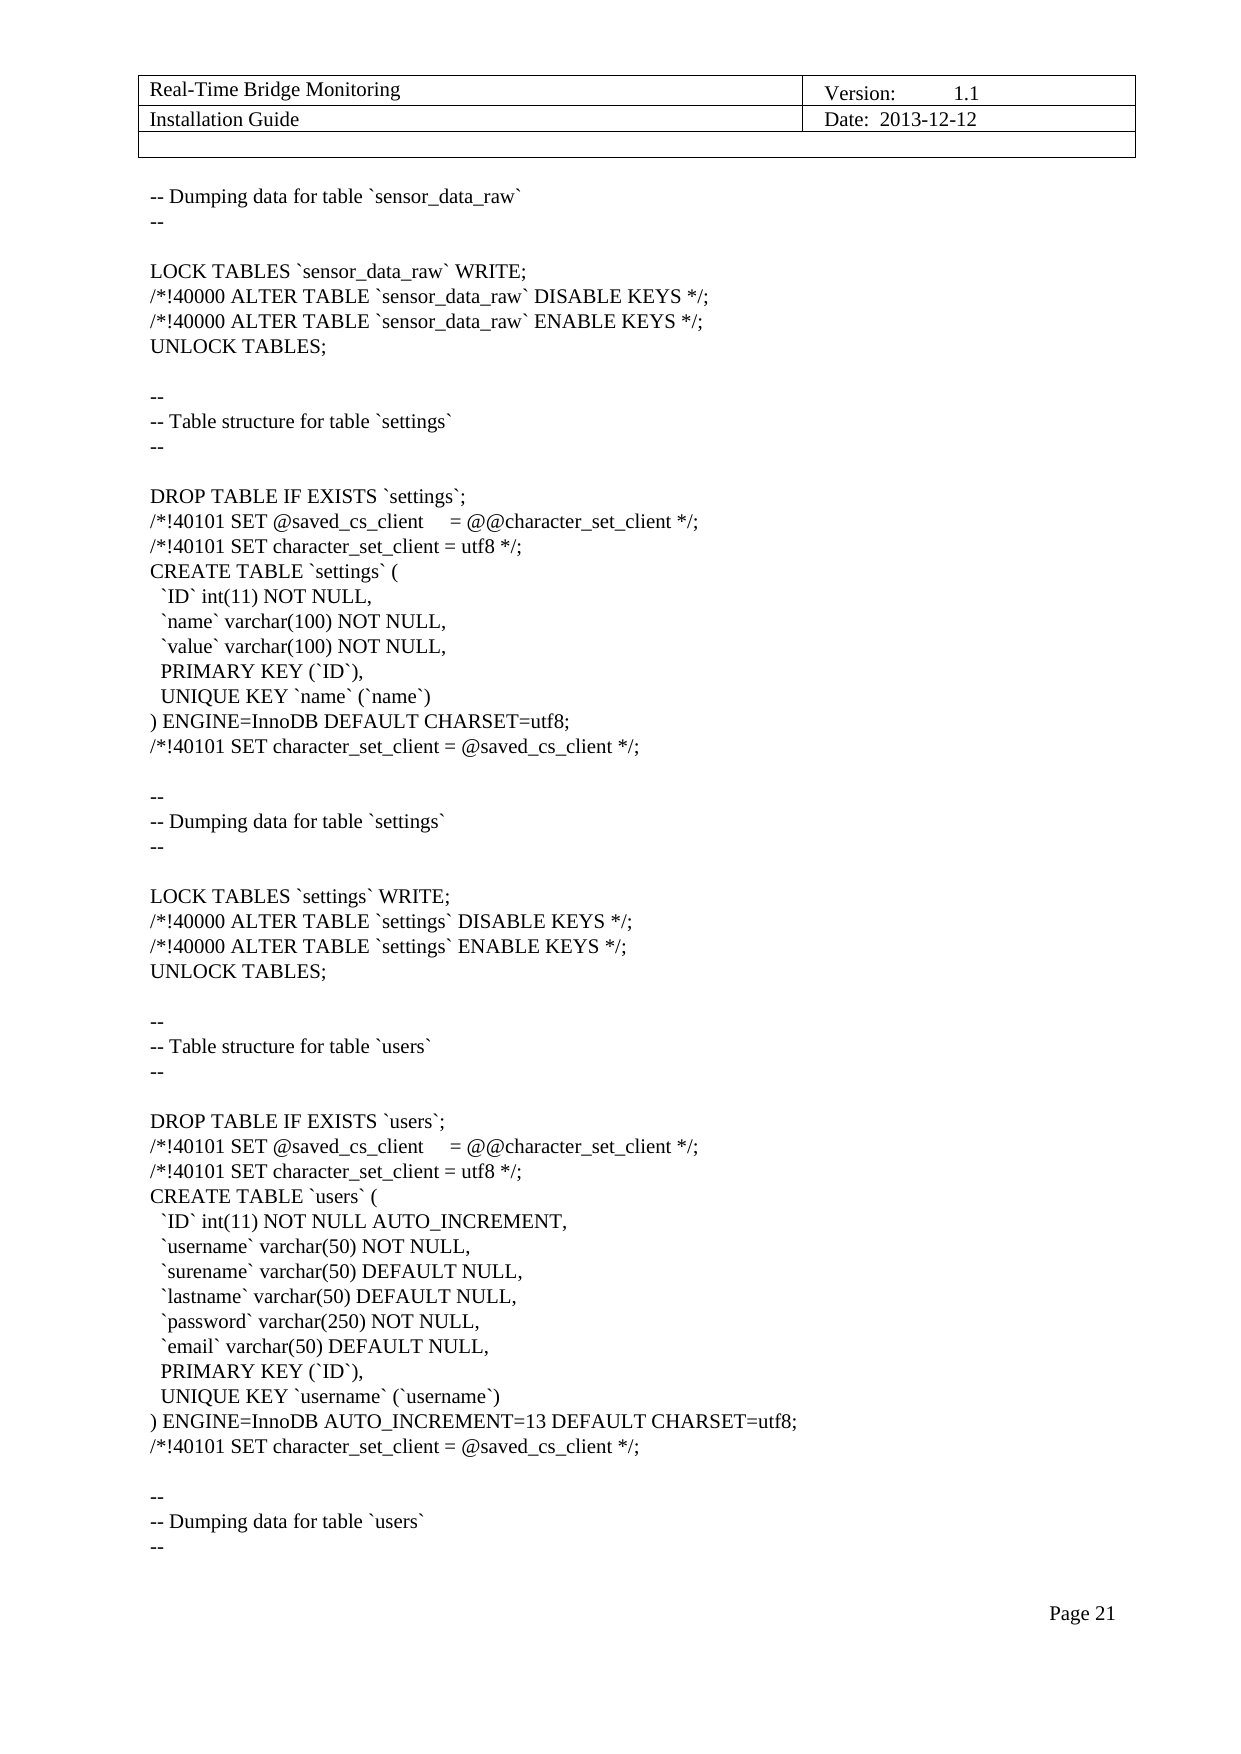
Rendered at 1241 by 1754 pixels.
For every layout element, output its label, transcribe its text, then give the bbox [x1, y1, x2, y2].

text /*!40000 ALTER TABLE `settings` DISABLE KEYS */; [150, 908, 1090, 933]
text DROP TABLE IF EXISTS `users`; [150, 1108, 1090, 1133]
text `username` varchar(50) NOT NULL, [150, 1233, 1090, 1258]
text UNLOCK TABLES; [150, 958, 1090, 983]
text `password` varchar(250) NOT NULL, [150, 1308, 1090, 1333]
text /*!40000 ALTER TABLE `sensor_data_raw` DISABLE KEYS */; [150, 283, 1090, 308]
text -- Dumping data for table `sensor_data_raw` [150, 183, 1090, 208]
text /*!40000 ALTER TABLE `sensor_data_raw` ENABLE KEYS */; [150, 308, 1090, 333]
text -- [150, 208, 1090, 233]
text -- [150, 783, 1090, 808]
text -- [150, 1058, 1090, 1083]
text DROP TABLE IF EXISTS `settings`; [150, 483, 1090, 508]
text /*!40101 SET @saved_cs_client = @@character_set_client */; [150, 508, 1090, 533]
text UNIQUE KEY `name` (`name`) [150, 683, 1090, 708]
text UNLOCK TABLES; [150, 333, 1090, 358]
text `surename` varchar(50) DEFAULT NULL, [150, 1258, 1090, 1283]
text `email` varchar(50) DEFAULT NULL, [150, 1333, 1090, 1358]
text /*!40101 SET character_set_client = @saved_cs_client */; [150, 1433, 1090, 1458]
text `ID` int(11) NOT NULL AUTO_INCREMENT, [150, 1208, 1090, 1233]
text `ID` int(11) NOT NULL, [150, 583, 1090, 608]
text ) ENGINE=InnoDB DEFAULT CHARSET=utf8; [150, 708, 1090, 733]
text UNIQUE KEY `username` (`username`) [150, 1383, 1090, 1408]
text `value` varchar(100) NOT NULL, [150, 633, 1090, 658]
text CREATE TABLE `settings` ( [150, 558, 1090, 583]
text -- [150, 1008, 1090, 1033]
text /*!40101 SET character_set_client = utf8 */; [150, 533, 1090, 558]
text LOCK TABLES `settings` WRITE; [150, 883, 1090, 908]
text `lastname` varchar(50) DEFAULT NULL, [150, 1283, 1090, 1308]
text /*!40000 ALTER TABLE `settings` ENABLE KEYS */; [150, 933, 1090, 958]
text -- [150, 1533, 1090, 1558]
text CREATE TABLE `users` ( [150, 1183, 1090, 1208]
text -- Table structure for table `users` [150, 1033, 1090, 1058]
text /*!40101 SET @saved_cs_client = @@character_set_client */; [150, 1133, 1090, 1158]
text -- Dumping data for table `settings` [150, 808, 1090, 833]
text -- [150, 433, 1090, 458]
text -- [150, 383, 1090, 408]
text /*!40101 SET character_set_client = @saved_cs_client */; [150, 733, 1090, 758]
text LOCK TABLES `sensor_data_raw` WRITE; [150, 258, 1090, 283]
text -- Dumping data for table `users` [150, 1508, 1090, 1533]
text -- [150, 833, 1090, 858]
text /*!40101 SET character_set_client = utf8 */; [150, 1158, 1090, 1183]
text -- [150, 1483, 1090, 1508]
text -- Table structure for table `settings` [150, 408, 1090, 433]
text PRIMARY KEY (`ID`), [150, 1358, 1090, 1383]
text ) ENGINE=InnoDB AUTO_INCREMENT=13 DEFAULT CHARSET=utf8; [150, 1408, 1090, 1433]
text `name` varchar(100) NOT NULL, [150, 608, 1090, 633]
text PRIMARY KEY (`ID`), [150, 658, 1090, 683]
